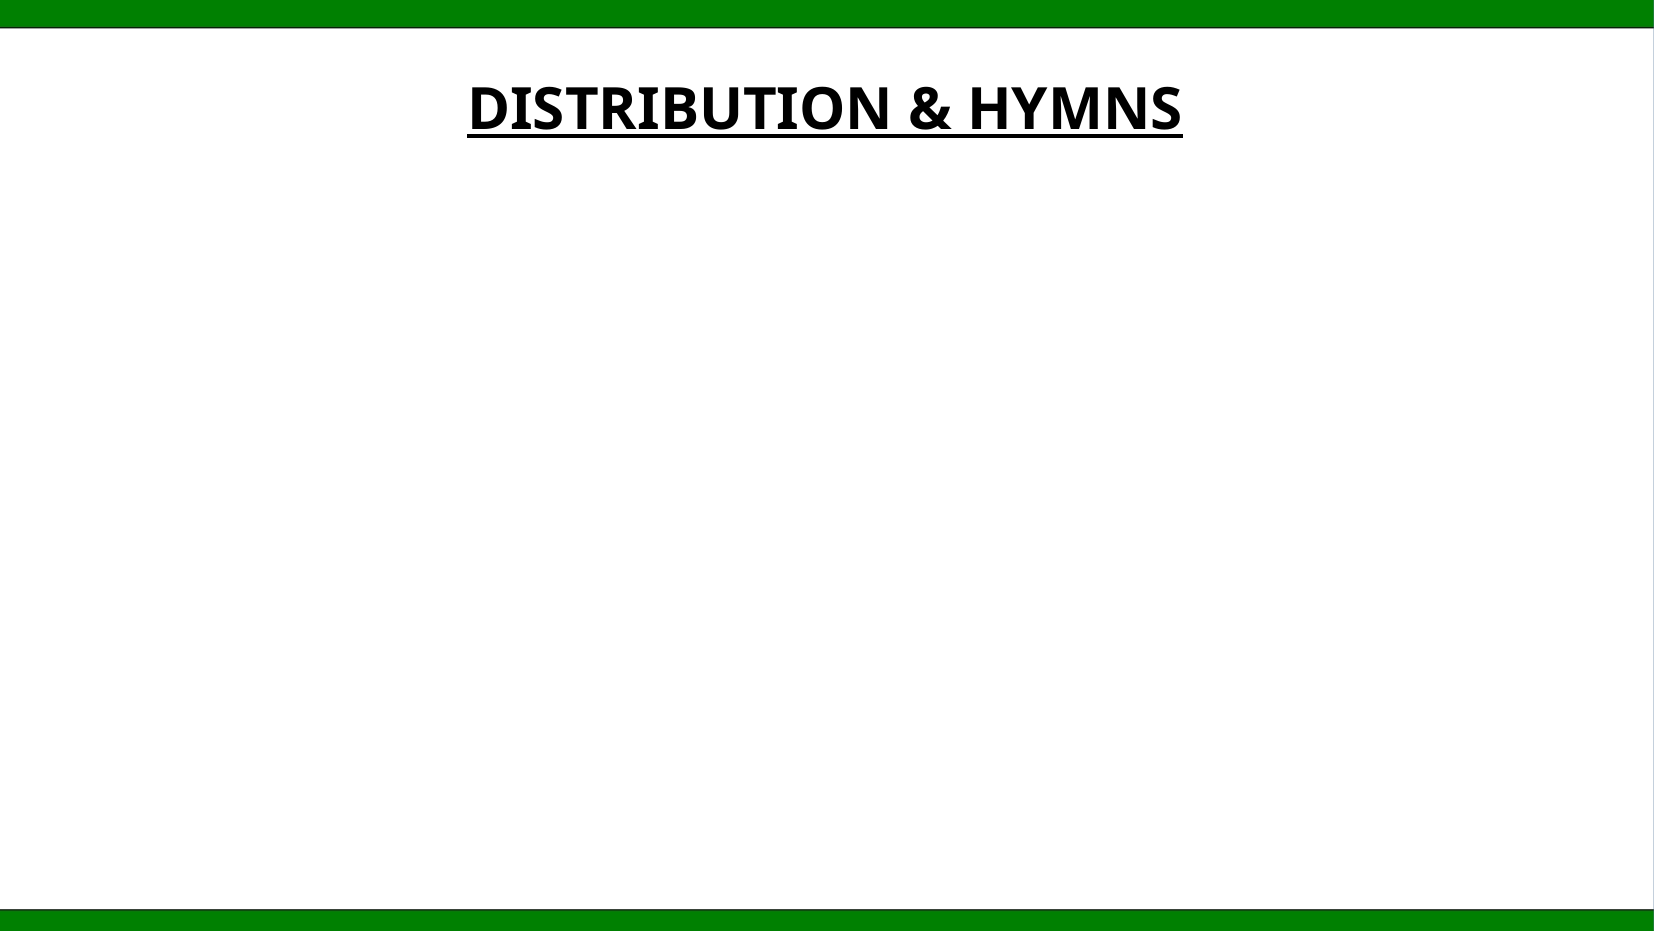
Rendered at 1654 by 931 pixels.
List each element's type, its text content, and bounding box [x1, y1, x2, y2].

picture [0, 0, 1654, 931]
text_box DISTRIBUTION & HYMNS [105, 60, 1546, 153]
